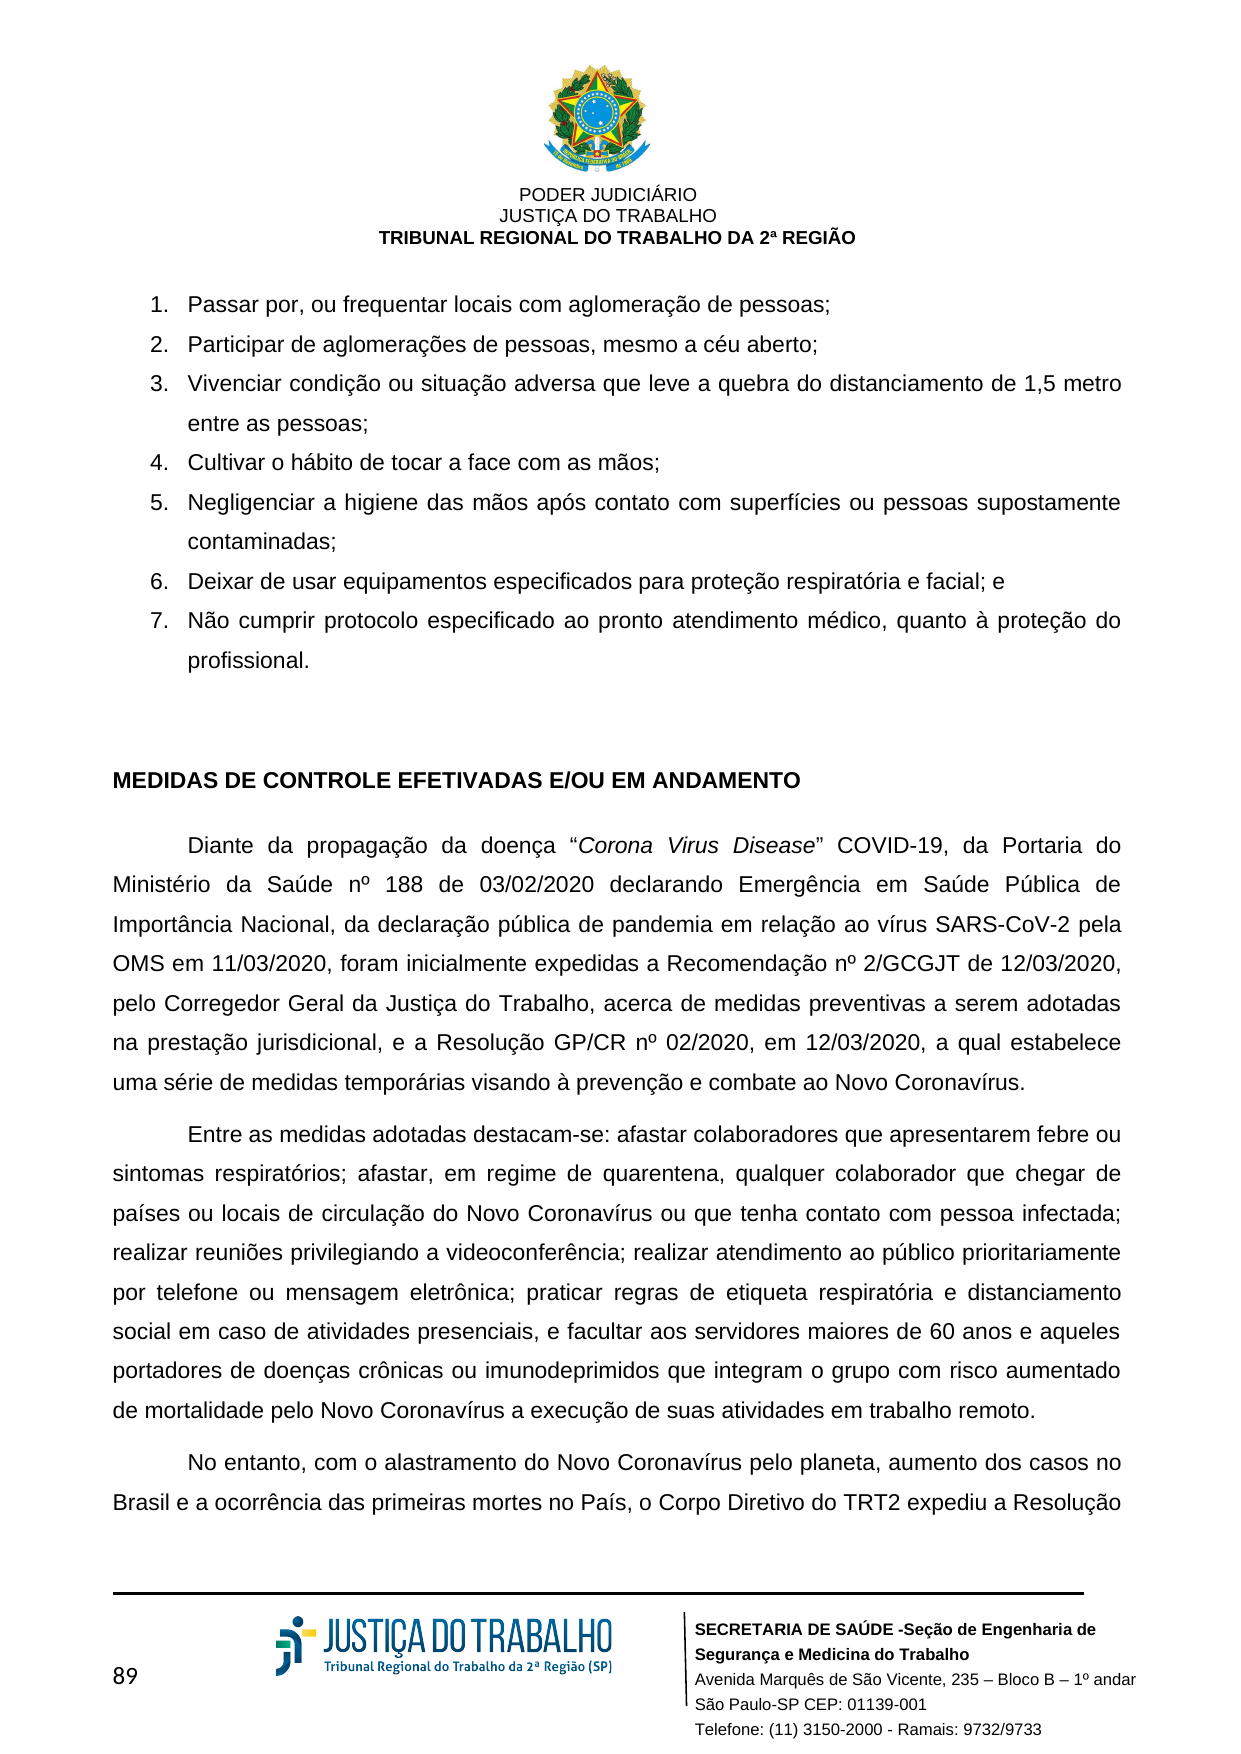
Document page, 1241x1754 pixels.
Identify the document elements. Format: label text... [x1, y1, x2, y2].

text No entanto, com o alastramento do Novo Coronavírus pelo planeta, aumento dos casos no Brasil e a ocorrência das primeiras mortes no País, o Corpo Diretivo do TRT2 expediu a Resolução [112, 1449, 1122, 1515]
text MEDIDAS DE CONTROLE EFETIVADAS E/OU EM ANDAMENTO [112, 767, 1122, 794]
list Deixar de usar equipamentos especificados para proteção respiratória e facial; e [150, 568, 1122, 594]
list Cultivar o hábito de tocar a face com as mãos; [150, 449, 1122, 476]
list Vivenciar condição ou situação adversa que leve a quebra do distanciamento de 1,5 metro entre as pessoas; [150, 370, 1122, 436]
picture [276, 1616, 612, 1676]
list Participar de aglomerações de pessoas, mesmo a céu aberto; [150, 331, 1122, 357]
list Não cumprir protocolo especificado ao pronto atendimento médico, quanto à proteção do profissional. [150, 607, 1122, 673]
list Negligenciar a higiene das mãos após contato com superfícies ou pessoas supostamente contaminadas; [150, 489, 1122, 554]
list Passar por, ou frequentar locais com aglomeração de pessoas; [150, 291, 1122, 318]
picture [543, 65, 650, 172]
text Diante da propagação da doença “Corona Virus Disease” COVID-19, da Portaria do Ministério da Saúde nº 188 de 03/02/2020 declarando Emergência em Saúde Pública de Importância Nacional, da declaração pública de pandemia em relação ao vírus SARS-CoV-2 pela OMS em 11/03/2020, foram inicialmente expedidas a Recomendação nº 2/GCGJT de 12/03/2020, pelo Corregedor Geral da Justiça do Trabalho, acerca de medidas preventivas a serem adotadas na prestação jurisdicional, e a Resolução GP/CR nº 02/2020, em 12/03/2020, a qual estabelece uma série de medidas temporárias visando à prevenção e combate ao Novo Coronavírus. [112, 832, 1122, 1095]
text Entre as medidas adotadas destacam-se: afastar colaboradores que apresentarem febre ou sintomas respiratórios; afastar, em regime de quarentena, qualquer colaborador que chegar de países ou locais de circulação do Novo Coronavírus ou que tenha contato com pessoa infectada; realizar reuniões privilegiando a videoconferência; realizar atendimento ao público prioritariamente por telefone ou mensagem eletrônica; praticar regras de etiqueta respiratória e distanciamento social em caso de atividades presenciais, e facultar aos servidores maiores de 60 anos e aqueles portadores de doenças crônicas ou imunodeprimidos que integram o grupo com risco aumentado de mortalidade pelo Novo Coronavírus a execução de suas atividades em trabalho remoto. [112, 1121, 1122, 1423]
